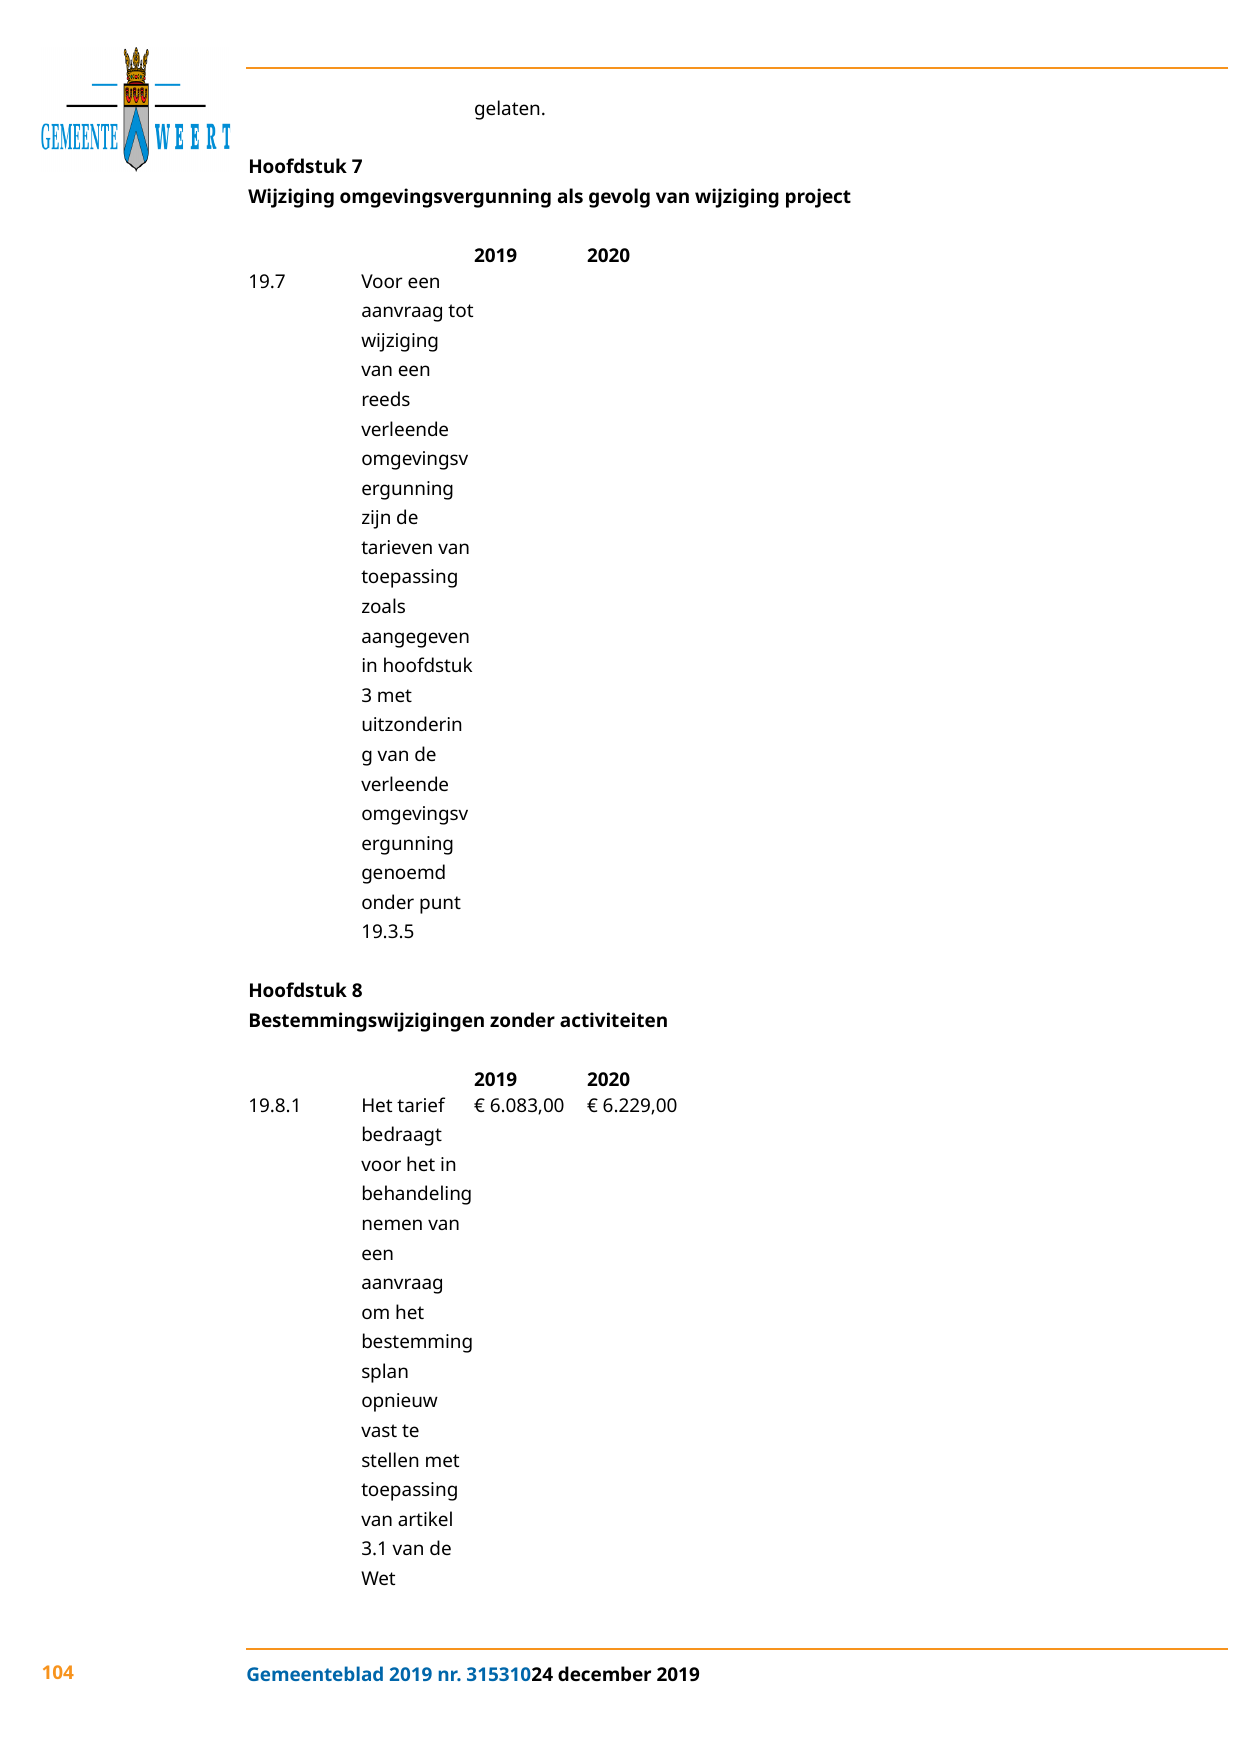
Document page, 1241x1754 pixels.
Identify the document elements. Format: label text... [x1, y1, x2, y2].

table_header 2019 [474, 242, 587, 268]
table_header [361, 1066, 474, 1092]
table_cell € 6.229,00 [587, 1092, 700, 1591]
table_header [248, 242, 361, 268]
table_cell 19.8.1 [248, 1092, 361, 1591]
table_cell Het tarief bedraagt voor het in behandeling nemen van een aanvraag om het bestemmingsplan opnieuw vast te stellen met toepassing van artikel 3.1 van de Wet [361, 1092, 474, 1591]
text Bestemmingswijzigingen zonder activiteiten [248, 1007, 1152, 1033]
table_header [248, 1066, 361, 1092]
picture [41, 47, 231, 172]
table_cell [248, 95, 474, 121]
table_cell 19.7 [248, 268, 361, 944]
table_cell gelaten. [474, 95, 700, 121]
text Hoofdstuk 8 [248, 977, 1152, 1003]
table_cell € 6.083,00 [474, 1092, 587, 1591]
table_header [361, 242, 474, 268]
table_cell [587, 268, 700, 944]
table_header 2019 [474, 1066, 587, 1092]
text Hoofdstuk 7 [248, 153, 1152, 179]
table_cell [926, 95, 1152, 121]
table_cell [474, 268, 587, 944]
text Wijziging omgevingsvergunning als gevolg van wijziging project [248, 183, 1152, 209]
table_header 2020 [587, 1066, 700, 1092]
table_cell Voor een aanvraag tot wijziging van een reeds verleende omgevingsvergunning zijn de tarieven van toepassing zoals aangegeven in hoofdstuk 3 met uitzondering van de verleende omgevingsvergunning genoemd onder punt 19.3.5 [361, 268, 474, 944]
table_header 2020 [587, 242, 700, 268]
table_cell [700, 95, 926, 121]
